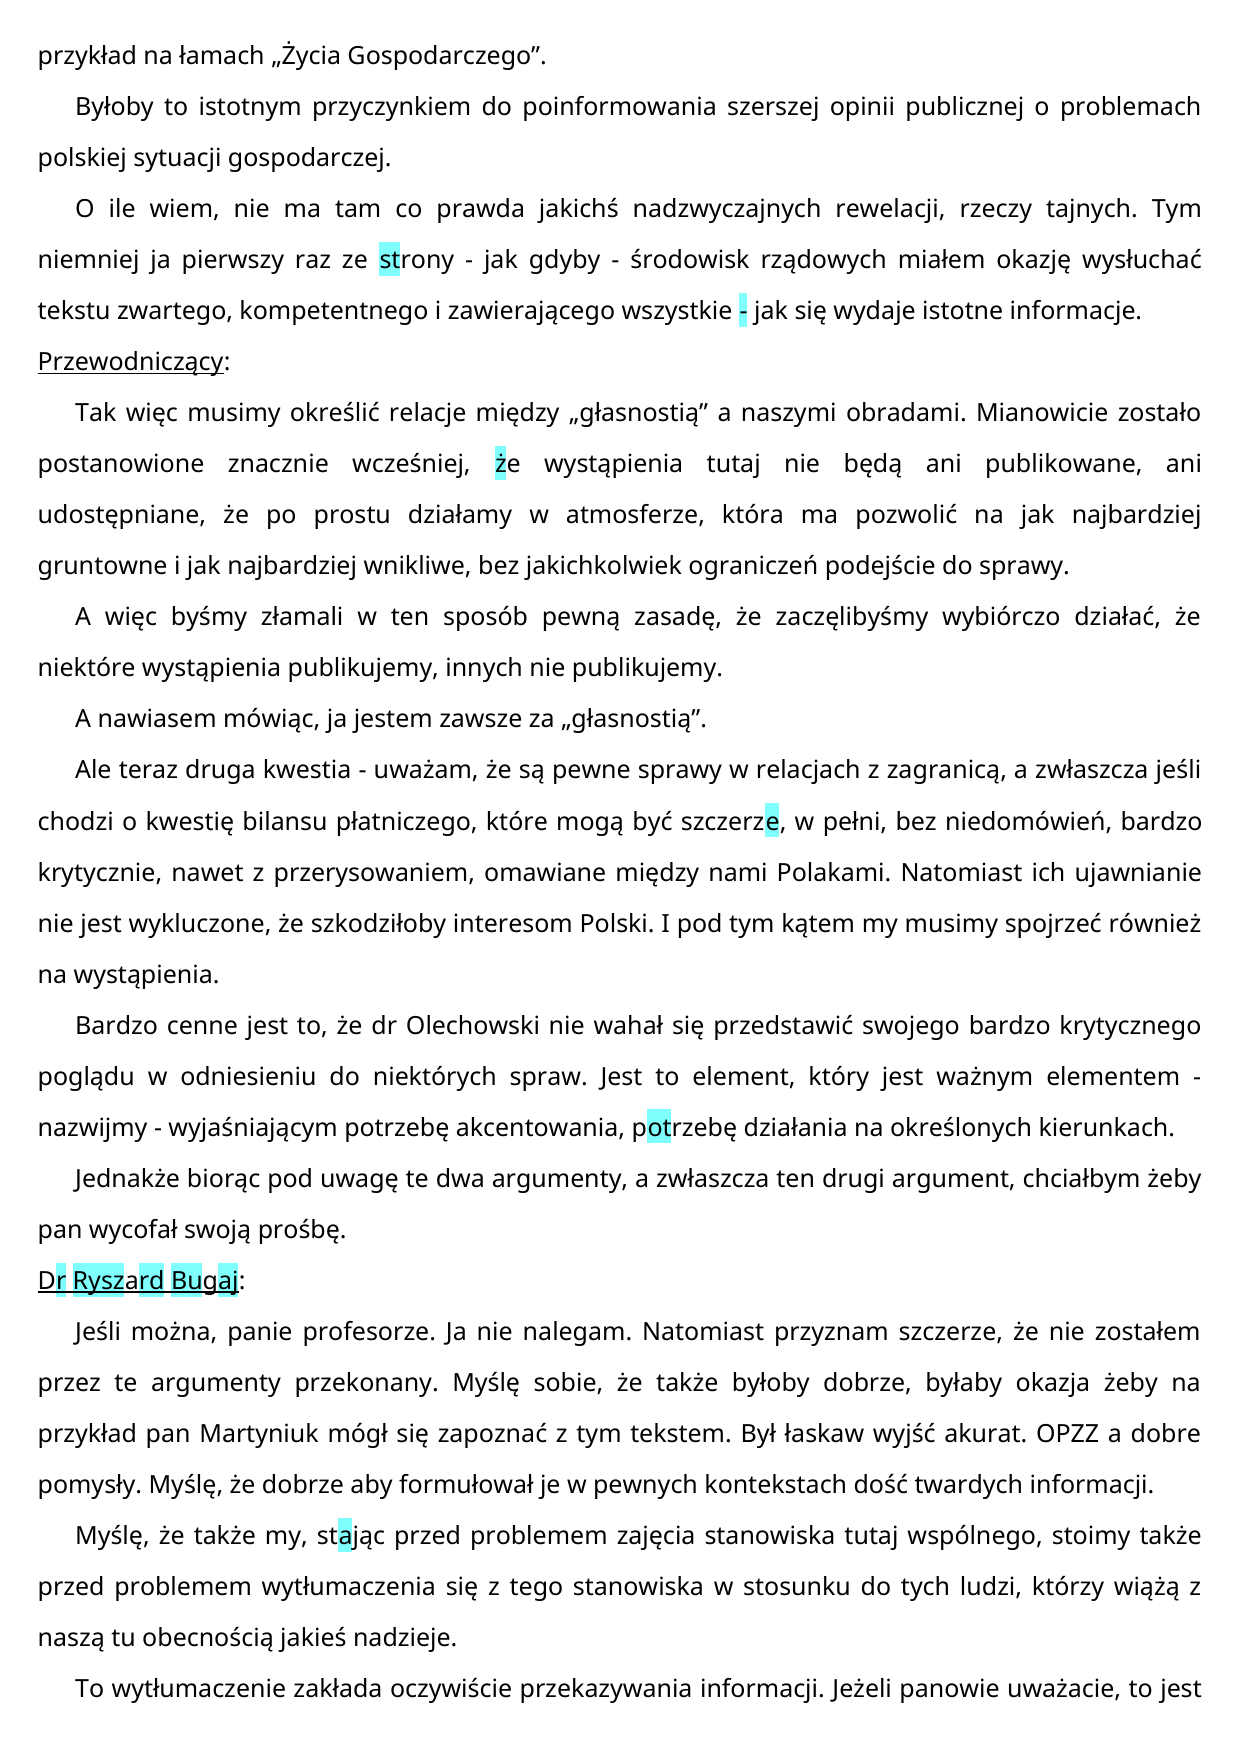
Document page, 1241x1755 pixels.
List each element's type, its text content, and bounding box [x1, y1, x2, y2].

text A więc byśmy złamali w ten sposób pewną zasadę, że zaczęlibyśmy wybiórczo działać, że niektóre wystąpienia publikujemy, innych nie publikujemy. [37, 599, 1203, 684]
text Ale teraz druga kwestia - uważam, że są pewne sprawy w relacjach z zagranicą, a zwłaszcza jeśli chodzi o kwestię bilansu płatniczego, które mogą być szczerze, w pełni, bez niedomówień, bardzo krytycznie, nawet z przerysowaniem, omawiane między nami Polakami. Natomiast ich ujawnianie nie jest wykluczone, że szkodziłoby interesom Polski. I pod tym kątem my musimy spojrzeć również na wystąpienia. [37, 752, 1203, 990]
text Jeśli można, panie profesorze. Ja nie nalegam. Natomiast przyznam szczerze, że nie zostałem przez te argumenty przekonany. Myślę sobie, że także byłoby dobrze, byłaby okazja żeby na przykład pan Martyniuk mógł się zapoznać z tym tekstem. Był łaskaw wyjść akurat. OPZZ a dobre pomysły. Myślę, że dobrze aby formułował je w pewnych kontekstach dość twardych informacji. [37, 1313, 1203, 1501]
text przykład na łamach „Życia Gospodarczego”. [37, 37, 1203, 72]
text Myślę, że także my, stając przed problemem zajęcia stanowiska tutaj wspólnego, stoimy także przed problemem wytłumaczenia się z tego stanowiska w stosunku do tych ludzi, którzy wiążą z naszą tu obecnością jakieś nadzieje. [37, 1518, 1203, 1654]
text Przewodniczący: [37, 344, 1203, 378]
text Dr Ryszard Bugaj: [37, 1262, 1203, 1297]
text Tak więc musimy określić relacje między „głasnostią” a naszymi obradami. Mianowicie zostało postanowione znacznie wcześniej, że wystąpienia tutaj nie będą ani publikowane, ani udostępniane, że po prostu działamy w atmosferze, która ma pozwolić na jak najbardziej gruntowne i jak najbardziej wnikliwe, bez jakichkolwiek ograniczeń podejście do sprawy. [37, 395, 1203, 582]
text Byłoby to istotnym przyczynkiem do poinformowania szerszej opinii publicznej o problemach polskiej sytuacji gospodarczej. [37, 88, 1203, 174]
text Bardzo cenne jest to, że dr Olechowski nie wahał się przedstawić swojego bardzo krytycznego poglądu w odniesieniu do niektórych spraw. Jest to element, który jest ważnym elementem - nazwijmy - wyjaśniającym potrzebę akcentowania, potrzebę działania na określonych kierunkach. [37, 1007, 1203, 1143]
text O ile wiem, nie ma tam co prawda jakichś nadzwyczajnych rewelacji, rzeczy tajnych. Tym niemniej ja pierwszy raz ze strony - jak gdyby - środowisk rządowych miałem okazję wysłuchać tekstu zwartego, kompetentnego i zawierającego wszystkie - jak się wydaje istotne informacje. [37, 191, 1203, 327]
text To wytłumaczenie zakłada oczywiście przekazywania informacji. Jeżeli panowie uważacie, to jest [37, 1671, 1203, 1705]
text A nawiasem mówiąc, ja jestem zawsze za „głasnostią”. [37, 701, 1203, 735]
text Jednakże biorąc pod uwagę te dwa argumenty, a zwłaszcza ten drugi argument, chciałbym żeby pan wycofał swoją prośbę. [37, 1160, 1203, 1246]
